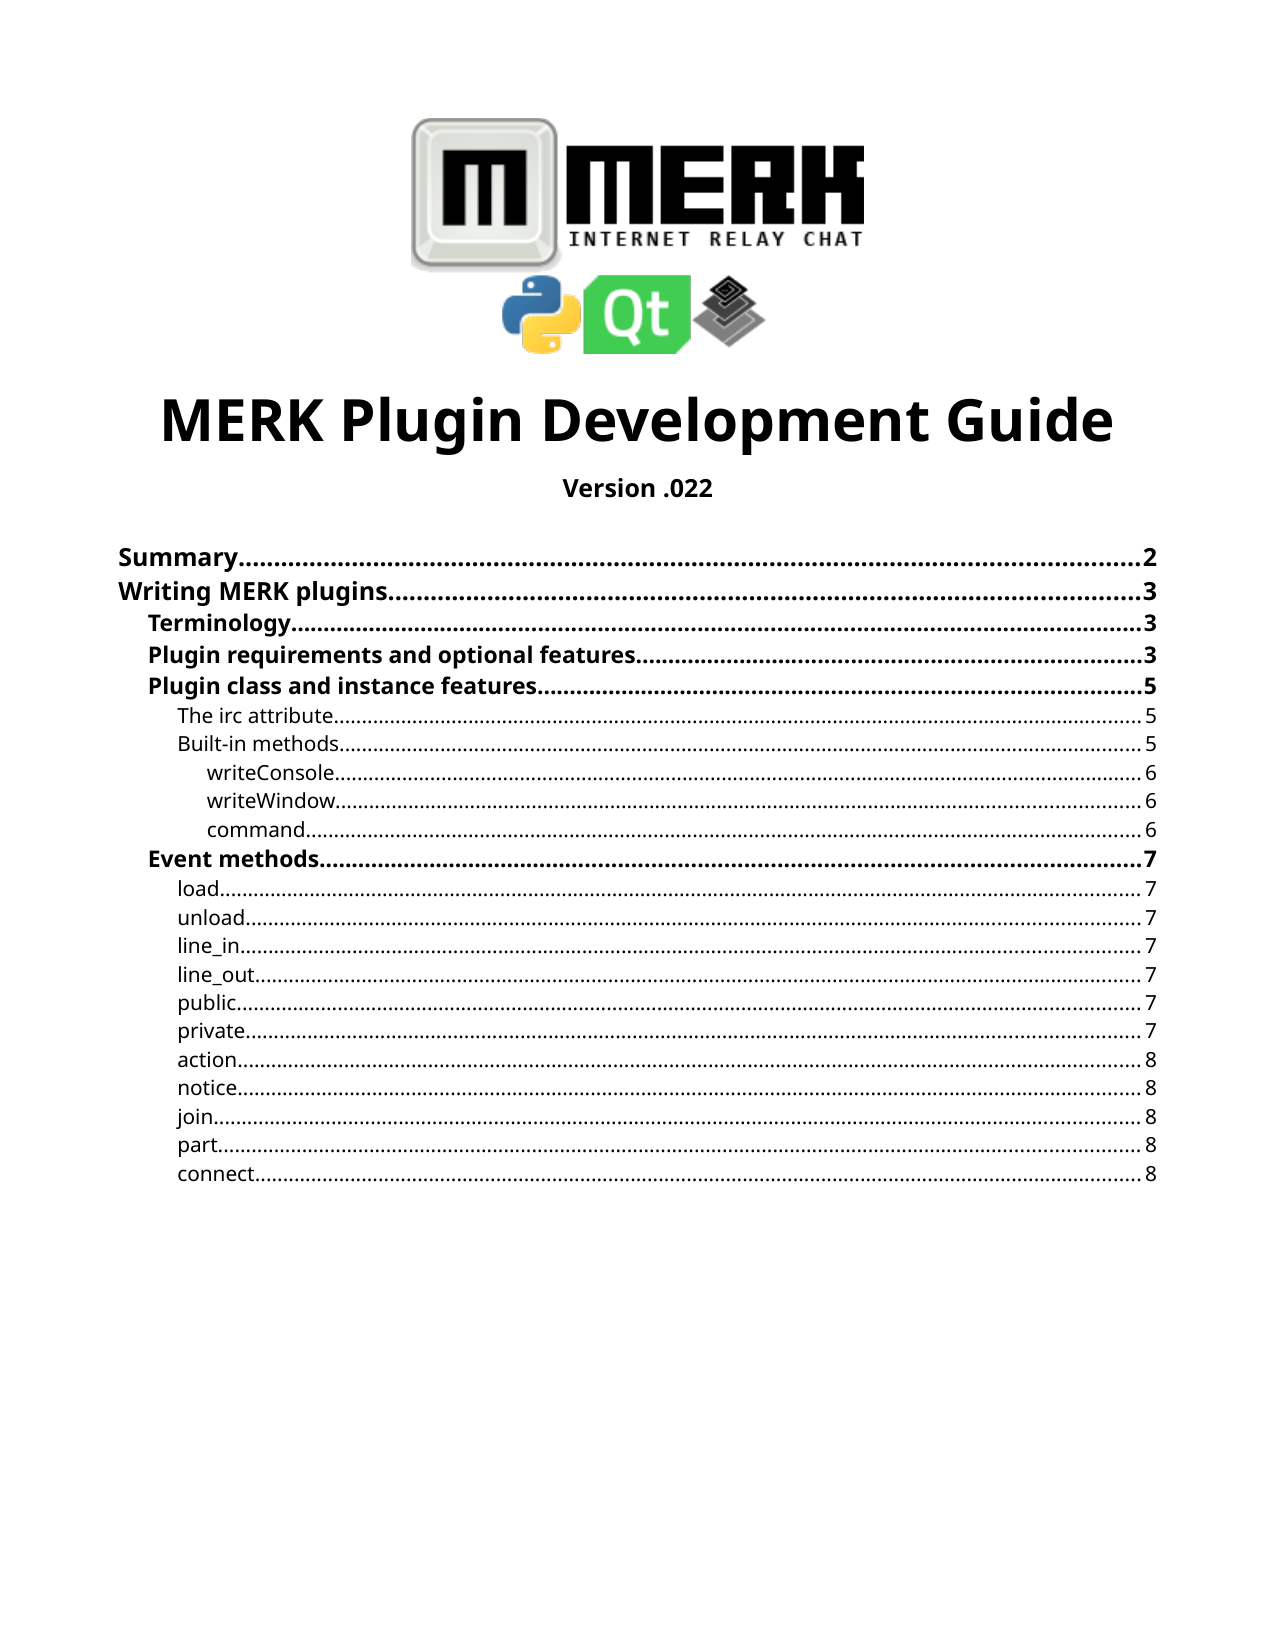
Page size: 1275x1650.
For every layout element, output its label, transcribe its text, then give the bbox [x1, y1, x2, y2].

text Event methods 7 [148, 843, 1157, 874]
table_header [118, 118, 411, 354]
table_cell MERK Plugin Development Guide [118, 354, 1157, 471]
text action 8 [177, 1045, 1157, 1073]
text Plugin requirements and optional features 3 [148, 638, 1157, 670]
text Summary 2 [118, 539, 1157, 573]
text Plugin class and instance features 5 [148, 670, 1157, 701]
text private 7 [177, 1017, 1157, 1045]
text line_in 7 [177, 931, 1157, 960]
table_header [864, 118, 1157, 354]
text The irc attribute 5 [177, 701, 1157, 729]
text command 6 [207, 815, 1157, 843]
text part 8 [177, 1130, 1157, 1159]
text unload 7 [177, 903, 1157, 931]
text Terminology 3 [148, 607, 1157, 638]
text join 8 [177, 1102, 1157, 1130]
text load 7 [177, 874, 1157, 903]
text writeConsole 6 [207, 758, 1157, 786]
text Built-in methods 5 [177, 729, 1157, 758]
text Writing MERK plugins 3 [118, 573, 1157, 607]
text writeWindow 6 [207, 786, 1157, 815]
table_cell Version .022 [118, 471, 1157, 505]
text connect 8 [177, 1159, 1157, 1187]
text notice 8 [177, 1073, 1157, 1102]
text line_out 7 [177, 960, 1157, 988]
picture [411, 118, 864, 354]
text public 7 [177, 988, 1157, 1017]
